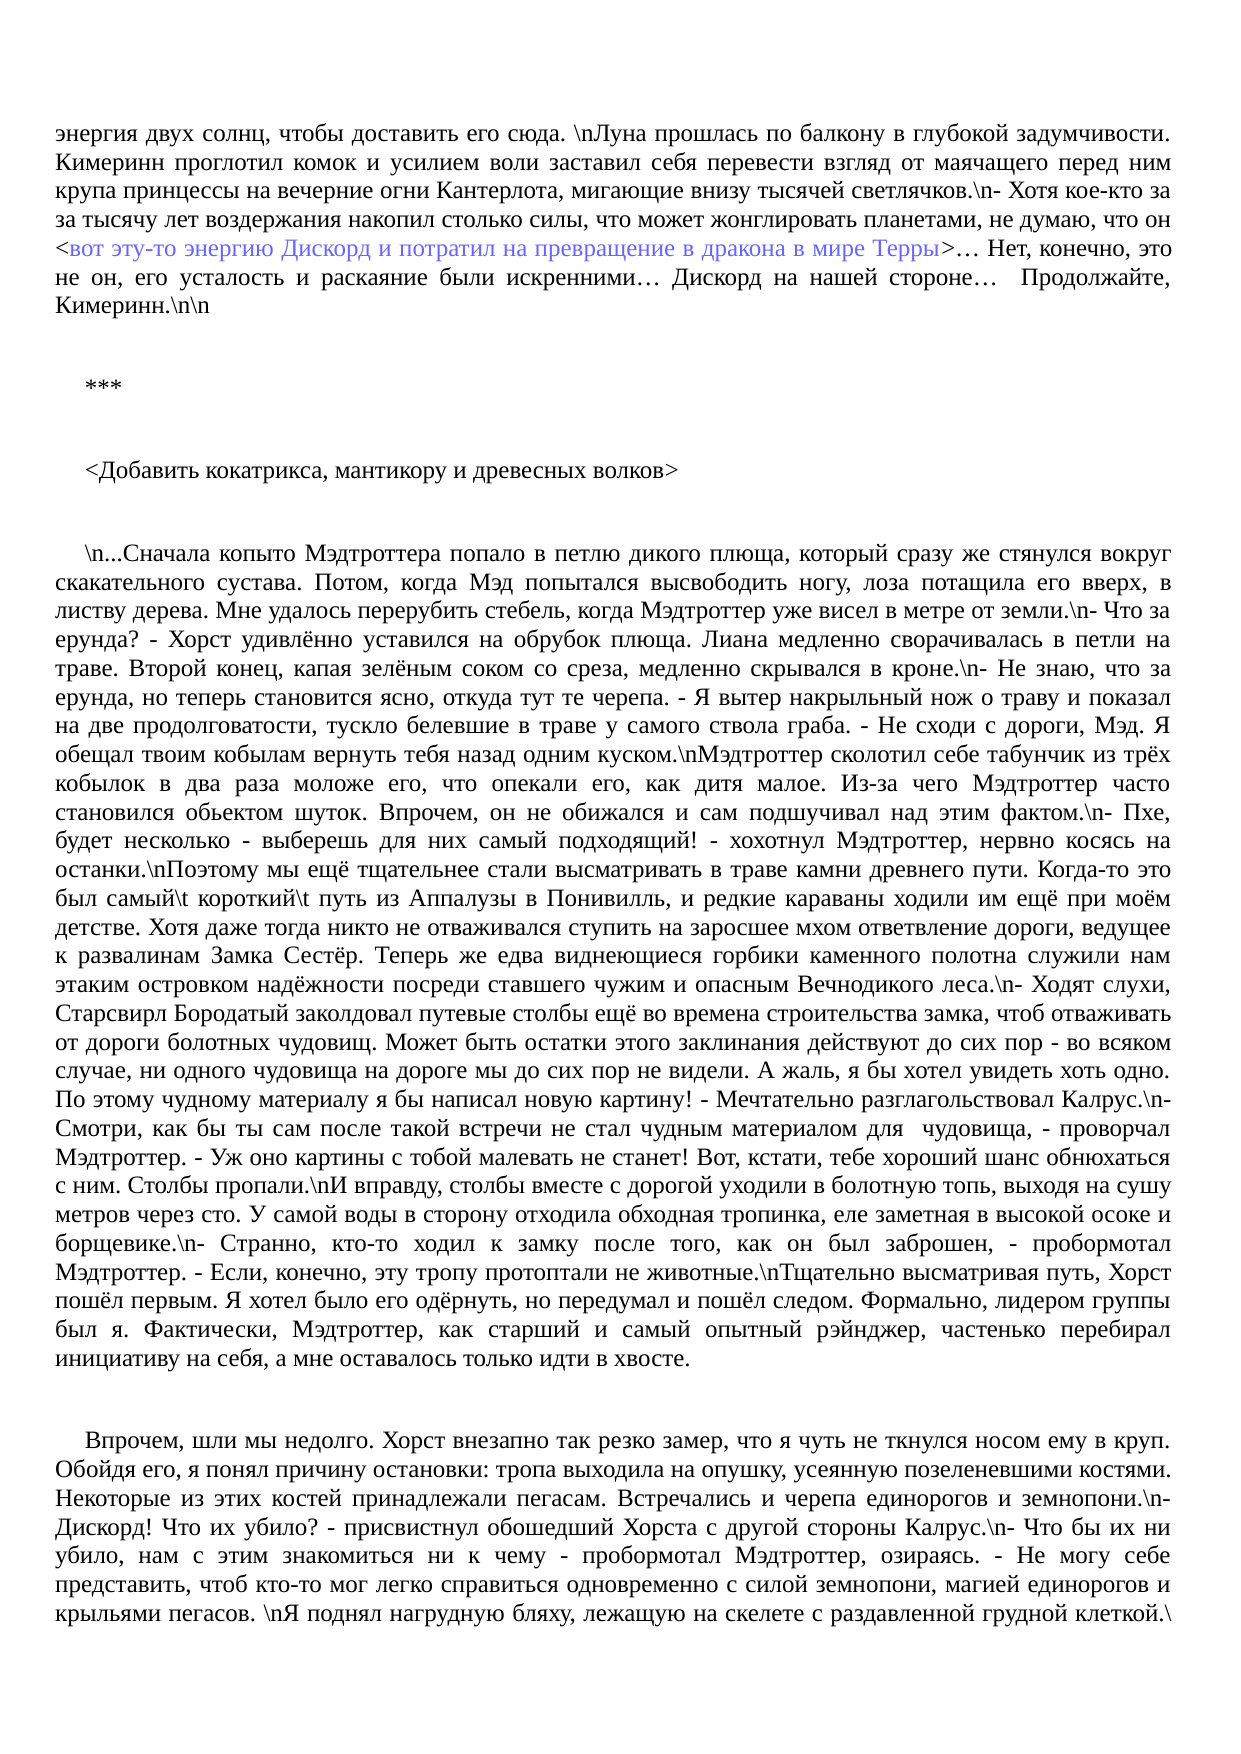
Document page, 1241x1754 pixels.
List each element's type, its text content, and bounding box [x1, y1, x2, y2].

text *** [55, 373, 1172, 402]
text \n...Сначала копыто Мэдтроттера попало в петлю дикого плюща, который сразу же стянулся вокруг скакательного сустава. Потом, когда Мэд попытался высвободить ногу, лоза потащила его вверх, в листву дерева. Мне удалось перерубить стебель, когда Мэдтроттер уже висел в метре от земли.\n- Что за ерунда? - Хорст удивлённо уставился на обрубок плюща. Лиана медленно сворачивалась в петли на траве. Второй конец, капая зелёным соком со среза, медленно скрывался в кроне.\n- Не знаю, что за ерунда, но теперь становится ясно, откуда тут те черепа. - Я вытер накрыльный нож о траву и показал на две продолговатости, тускло белевшие в траве у самого ствола граба. - Не сходи с дороги, Мэд. Я обещал твоим кобылам вернуть тебя назад одним куском.\nМэдтроттер сколотил себе табунчик из трёх кобылок в два раза моложе его, что опекали его, как дитя малое. Из-за чего Мэдтроттер часто становился обьектом шуток. Впрочем, он не обижался и сам подшучивал над этим фактом.\n- Пхе, будет несколько - выберешь для них самый подходящий! - хохотнул Мэдтроттер, нервно косясь на останки.\nПоэтому мы ещё тщательнее стали высматривать в траве камни древнего пути. Когда-то это был самый\t короткий\t путь из Аппалузы в Понивилль, и редкие караваны ходили им ещё при моём детстве. Хотя даже тогда никто не отваживался ступить на заросшее мхом ответвление дороги, ведущее к развалинам Замка Сестёр. Теперь же едва виднеющиеся горбики каменного полотна служили нам этаким островком надёжности посреди ставшего чужим и опасным Вечнодикого леса.\n- Ходят слухи, Старсвирл Бородатый заколдовал путевые столбы ещё во времена строительства замка, чтоб отваживать от дороги болотных чудовищ. Может быть остатки этого заклинания действуют до сих пор - во всяком случае, ни одного чудовища на дороге мы до сих пор не видели. А жаль, я бы хотел увидеть хоть одно. По этому чудному материалу я бы написал новую картину! - Мечтательно разглагольствовал Калрус.\n- Смотри, как бы ты сам после такой встречи не стал чудным материалом для чудовища, - проворчал Мэдтроттер. - Уж оно картины с тобой малевать не станет! Вот, кстати, тебе хороший шанс обнюхаться с ним. Столбы пропали.\nИ вправду, столбы вместе с дорогой уходили в болотную топь, выходя на сушу метров через сто. У самой воды в сторону отходила обходная тропинка, еле заметная в высокой осоке и борщевике.\n- Странно, кто-то ходил к замку после того, как он был заброшен, - пробормотал Мэдтроттер. - Если, конечно, эту тропу протоптали не животные.\nТщательно высматривая путь, Хорст пошёл первым. Я хотел было его одёрнуть, но передумал и пошёл следом. Формально, лидером группы был я. Фактически, Мэдтроттер, как старший и самый опытный рэйнджер, частенько перебирал инициативу на себя, а мне оставалось только идти в хвосте. [55, 538, 1172, 1372]
text Впрочем, шли мы недолго. Хорст внезапно так резко замер, что я чуть не ткнулся носом ему в круп. Обойдя его, я понял причину остановки: тропа выходила на опушку, усеянную позеленевшими костями. Некоторые из этих костей принадлежали пегасам. Встречались и черепа единорогов и земнопони.\n- Дискорд! Что их убило? - присвистнул обошедший Хорста с другой стороны Калрус.\n- Что бы их ни убило, нам с этим знакомиться ни к чему - пробормотал Мэдтроттер, озираясь. - Не могу себе представить, чтоб кто-то мог легко справиться одновременно с силой земнопони, магией единорогов и крыльями пегасов. \nЯ поднял нагрудную бляху, лежащую на скелете с раздавленной грудной клеткой.\ [55, 1426, 1172, 1627]
text энергия двух солнц, чтобы доставить его сюда. \nЛуна прошлась по балкону в глубокой задумчивости. Кимеринн проглотил комок и усилием воли заставил себя перевести взгляд от маячащего перед ним крупа принцессы на вечерние огни Кантерлота, мигающие внизу тысячей светлячков.\n- Хотя кое-кто за за тысячу лет воздержания накопил столько силы, что может жонглировать планетами, не думаю, что он <вот эту-то энергию Дискорд и потратил на превращение в дракона в мире Терры>… Нет, конечно, это не он, его усталость и раскаяние были искренними… Дискорд на нашей стороне… Продолжайте, Кимеринн.\n\n [55, 118, 1172, 319]
text <Добавить кокатрикса, мантикору и древесных волков> [55, 456, 1172, 484]
